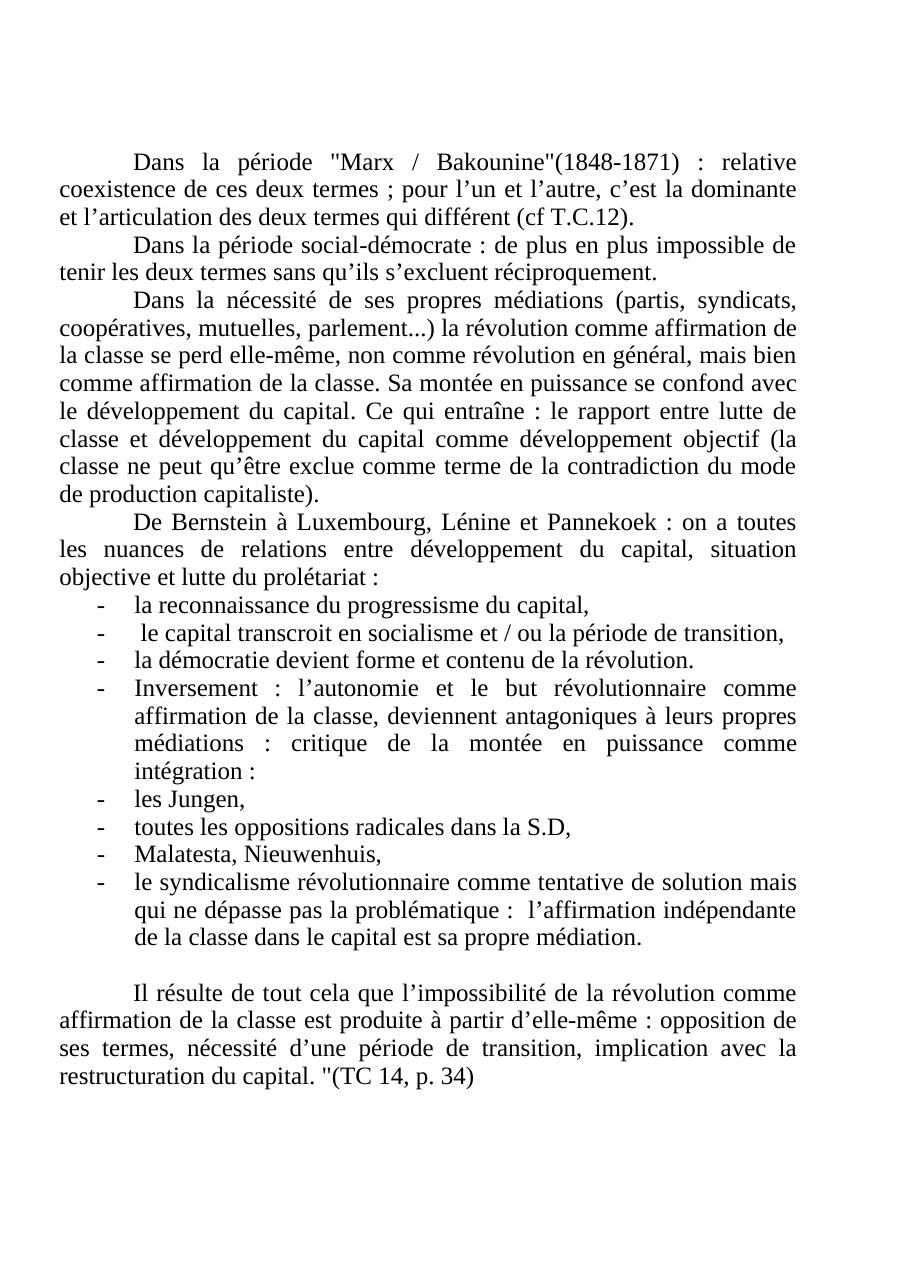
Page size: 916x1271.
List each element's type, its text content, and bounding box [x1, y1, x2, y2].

text - le capital transcroit en socialisme et / ou la période de transition, [97, 619, 797, 646]
text Dans la période "Marx / Bakounine"(1848-1871) : relative coexistence de ces deux termes ; pour l’un et l’autre, c’est la dominante et l’articulation des deux termes qui différent (cf T.C.12). [59, 148, 797, 231]
text - la reconnaissance du progressisme du capital, [97, 591, 797, 619]
text - Malatesta, Nieuwenhuis, [97, 840, 797, 868]
text Dans la période social-démocrate : de plus en plus impossible de tenir les deux termes sans qu’ils s’excluent réciproquement. [59, 231, 797, 286]
text - la démocratie devient forme et contenu de la révolution. [97, 646, 797, 674]
text Dans la nécessité de ses propres médiations (partis, syndicats, coopératives, mutuelles, parlement...) la révolution comme affirmation de la classe se perd elle-même, non comme révolution en général, mais bien comme affirmation de la classe. Sa montée en puissance se confond avec le développement du capital. Ce qui entraîne : le rapport entre lutte de classe et développement du capital comme développement objectif (la classe ne peut qu’être exclue comme terme de la contradiction du mode de production capitaliste). [59, 286, 797, 508]
text De Bernstein à Luxembourg, Lénine et Pannekoek : on a toutes les nuances de relations entre développement du capital, situation objective et lutte du prolétariat : [59, 508, 797, 591]
text - toutes les oppositions radicales dans la S.D, [97, 813, 797, 840]
text - les Jungen, [97, 785, 797, 813]
text - Inversement : l’autonomie et le but révolutionnaire comme affirmation de la classe, deviennent antagoniques à leurs propres médiations : critique de la montée en puissance comme intégration : [97, 674, 797, 785]
text Il résulte de tout cela que l’impossibilité de la révolution comme affirmation de la classe est produite à partir d’elle-même : opposition de ses termes, nécessité d’une période de transition, implication avec la restructuration du capital. "(TC 14, p. 34) [59, 979, 797, 1090]
text - le syndicalisme révolutionnaire comme tentative de solution mais qui ne dépasse pas la problématique : l’affirmation indépendante de la classe dans le capital est sa propre médiation. [97, 868, 797, 951]
